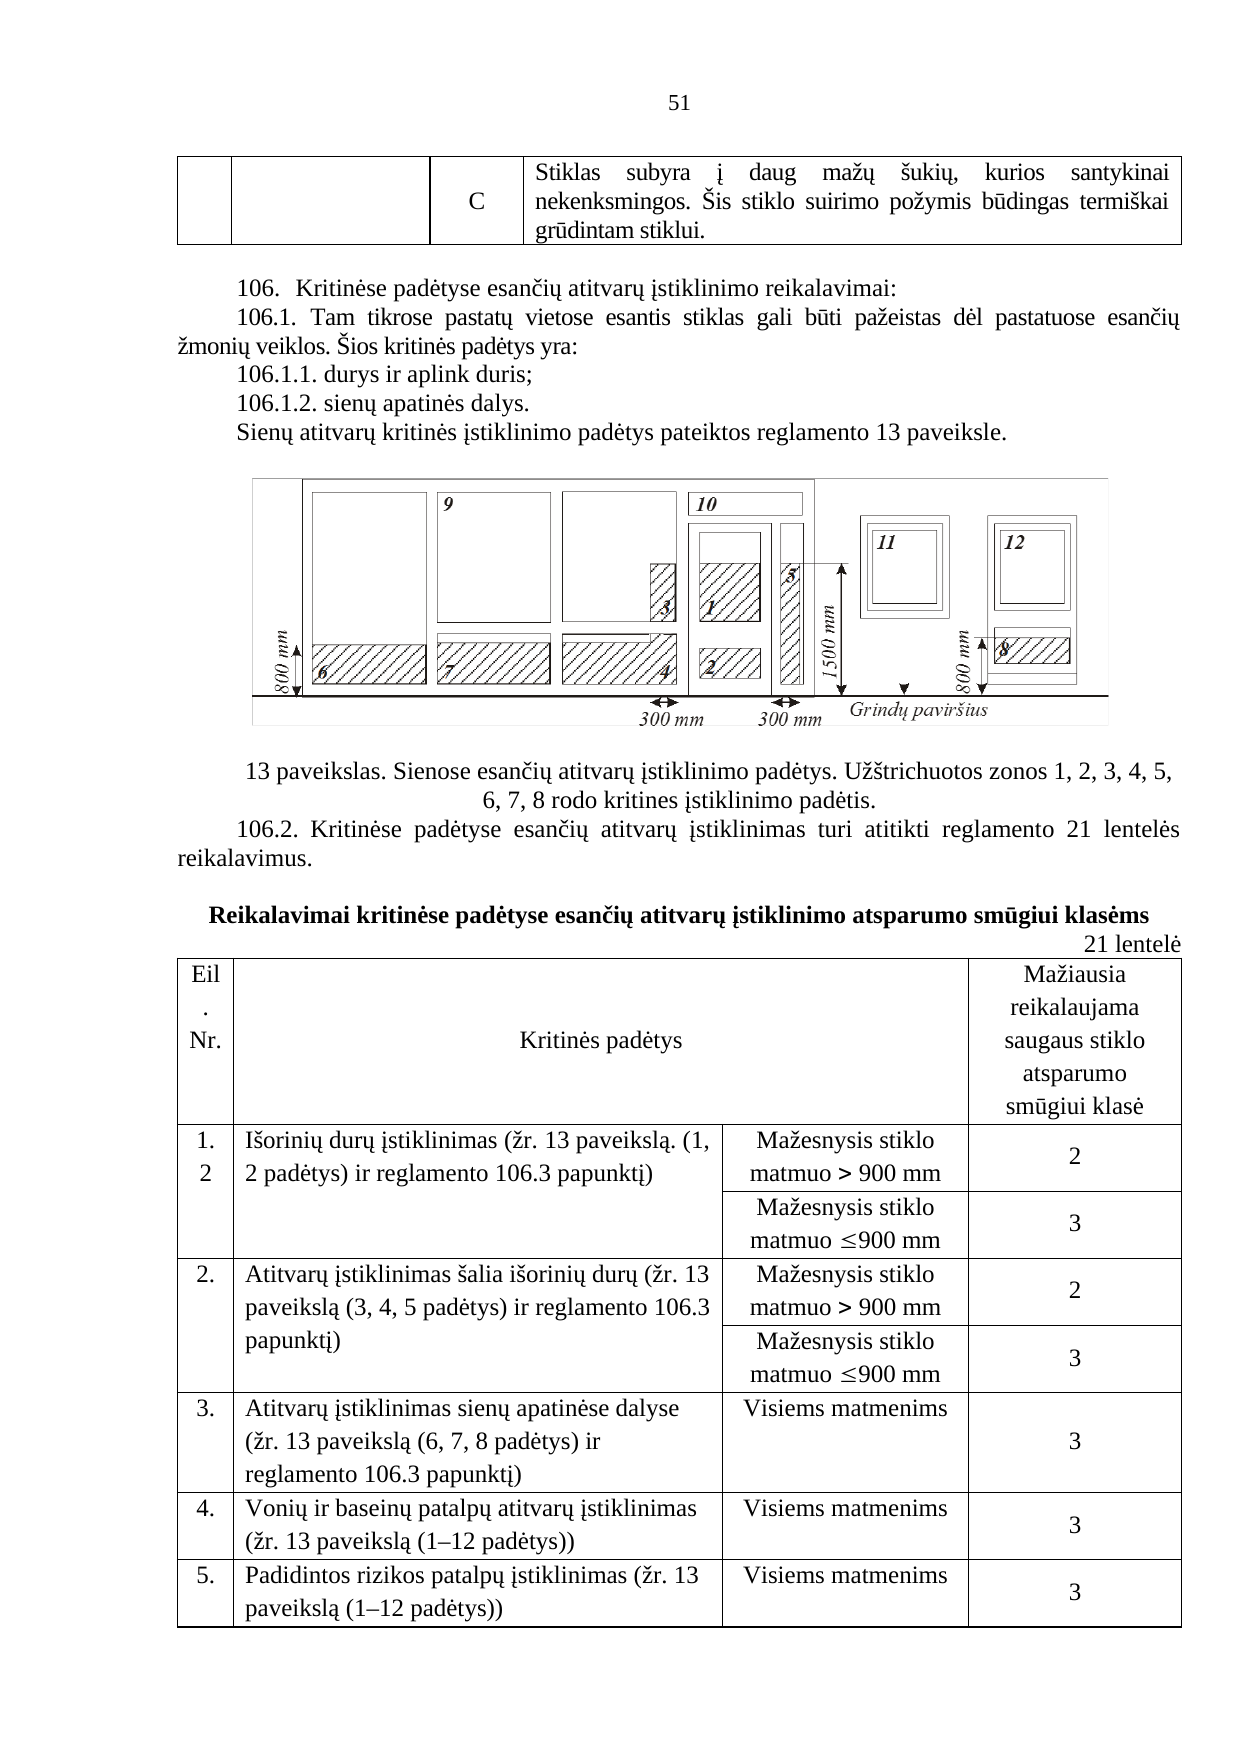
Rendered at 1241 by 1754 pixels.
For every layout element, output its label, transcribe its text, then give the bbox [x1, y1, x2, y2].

table_cell 4. [178, 1493, 233, 1559]
text 13 paveikslas. Sienose esančių atitvarų įstiklinimo padėtys. Užštrichuotos zonos 1, 2, 3, 4, 5, 6, 7, 8 rodo kritines įstiklinimo padėtis. [177, 756, 1181, 814]
text 106. Kritinėse padėtyse esančių atitvarų įstiklinimo reikalavimai: [177, 273, 1181, 302]
text Sienų atitvarų kritinės įstiklinimo padėtys pateiktos reglamento 13 paveiksle. [177, 417, 1181, 446]
table_cell Stiklas subyra į daug mažų šukių, kurios santykinai nekenksmingos. Šis stiklo suirimo požymis būdingas termiškai grūdintam stiklui. [524, 157, 1181, 243]
text 106.2. Kritinėse padėtyse esančių atitvarų įstiklinimas turi atitikti reglamento 21 lentelės reikalavimus. [177, 814, 1181, 871]
table_header Kritinės padėtys [234, 959, 968, 1124]
text 21 lentelė [177, 929, 1181, 958]
table_cell Visiems matmenims [723, 1493, 968, 1559]
table_cell 3 [969, 1493, 1181, 1559]
text 106.1.1. durys ir aplink duris; [177, 359, 1181, 388]
table_cell Visiems matmenims [723, 1560, 968, 1626]
table_cell Vonių ir baseinų patalpų atitvarų įstiklinimas (žr. 13 paveikslą (1–12 padėtys)) [234, 1493, 722, 1559]
table_cell Padidintos rizikos patalpų įstiklinimas (žr. 13 paveikslą (1–12 padėtys)) [234, 1560, 722, 1626]
text 106.1. Tam tikrose pastatų vietose esantis stiklas gali būti pažeistas dėl pastatuose esančių žmonių veiklos. Šios kritinės padėtys yra: [177, 302, 1181, 359]
table_cell [178, 157, 231, 243]
table_cell Mažesnysis stiklo matmuo  900 mm [723, 1125, 968, 1191]
table_cell Išorinių durų įstiklinimas (žr. 13 paveikslą. (1, 2 padėtys) ir reglamento 106.3 papunktį) [234, 1125, 722, 1258]
table_header Mažiausia reikalaujama saugaus stiklo atsparumo smūgiui klasė [969, 959, 1181, 1124]
table_cell 3 [969, 1326, 1181, 1392]
table_cell 2 [969, 1259, 1181, 1325]
table_cell 5. [178, 1560, 233, 1626]
table_cell 3 [969, 1560, 1181, 1626]
table_header Eil. Nr. [178, 959, 233, 1124]
table_cell 2. [178, 1259, 233, 1392]
table_cell Mažesnysis stiklo matmuo  900 mm [723, 1259, 968, 1325]
table_cell [232, 157, 429, 243]
table_cell Atitvarų įstiklinimas sienų apatinėse dalyse (žr. 13 paveikslą (6, 7, 8 padėtys) ir reglamento 106.3 papunktį) [234, 1393, 722, 1492]
table_cell 3. [178, 1393, 233, 1492]
table_cell 2 [969, 1125, 1181, 1191]
text 106.1.2. sienų apatinės dalys. [177, 388, 1181, 417]
table_cell Mažesnysis stiklo matmuo 900 mm [723, 1326, 968, 1392]
text Reikalavimai kritinėse padėtyse esančių atitvarų įstiklinimo atsparumo smūgiui klasėms [177, 900, 1181, 929]
table_cell Visiems matmenims [723, 1393, 968, 1492]
table_cell 1. 2 [178, 1125, 233, 1258]
table_cell Mažesnysis stiklo matmuo 900 mm [723, 1192, 968, 1258]
table_cell Atitvarų įstiklinimas šalia išorinių durų (žr. 13 paveikslą (3, 4, 5 padėtys) ir reglamento 106.3 papunktį) [234, 1259, 722, 1392]
table_cell C [431, 157, 523, 243]
table_cell 3 [969, 1393, 1181, 1492]
table_cell 3 [969, 1192, 1181, 1258]
